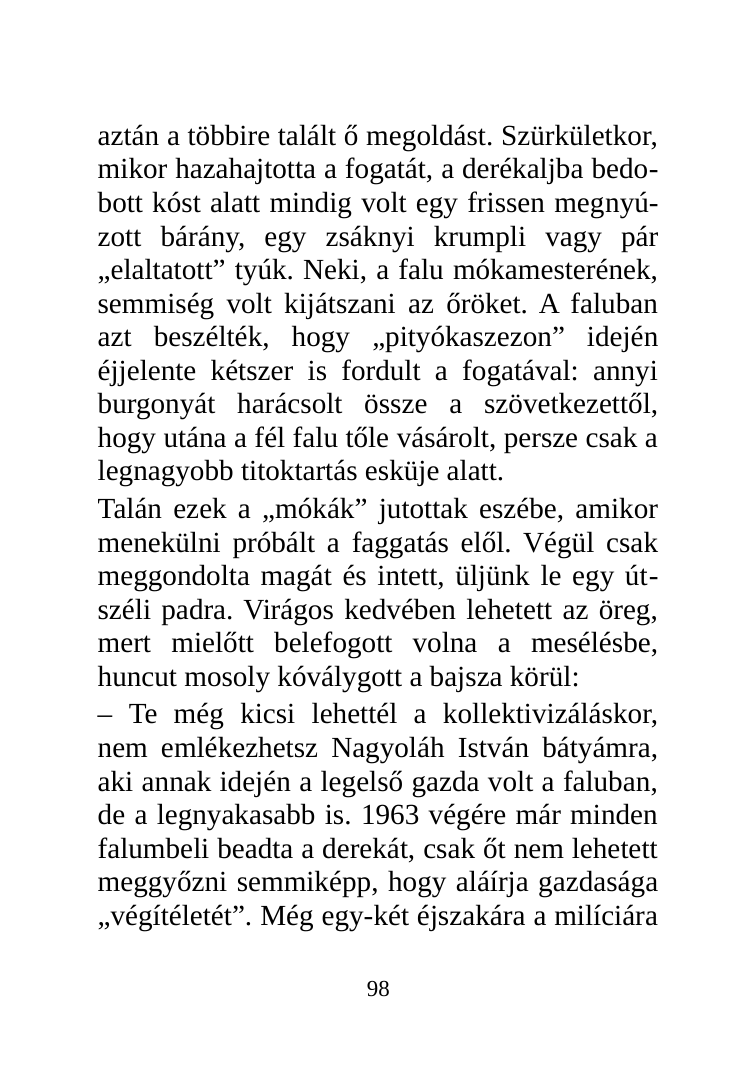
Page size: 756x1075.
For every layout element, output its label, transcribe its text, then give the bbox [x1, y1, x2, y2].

text – Te még kicsi lehettél a kollektivizáláskor, nem emlékezhetsz Nagyoláh István bátyámra, aki annak idején a legelső gazda volt a faluban, de a legnyakasabb is. 1963 végére már minden falumbeli beadta a derekát, csak őt nem lehetett meggyőzni semmiképp, hogy aláírja gazdasága „végítéletét”. Még egy-két éjszakára a milíciára [97, 697, 658, 931]
text aztán a többire talált ő megoldást. Szürkületkor, mikor hazahajtotta a fogatát, a derékaljba bedo­bott kóst alatt mindig volt egy frissen meg­nyú­zott bárány, egy zsáknyi krumpli vagy pár „elaltatott” tyúk. Neki, a falu mókamesterének, semmiség volt kijátszani az őröket. A faluban azt beszélték, hogy „pityókaszezon” idején éjjelente kétszer is fordult a fogatával: annyi burgonyát harácsolt össze a szövetkezettől, hogy utána a fél falu tőle vásárolt, persze csak a legnagyobb titoktartás esküje alatt. [97, 118, 658, 487]
text Talán ezek a „mókák” jutottak eszébe, amikor menekülni próbált a faggatás elől. Végül csak meggondolta magát és intett, üljünk le egy út­széli padra. Virágos kedvében lehetett az öreg, mert mielőtt belefogott volna a mesélésbe, huncut mosoly kóválygott a bajsza körül: [97, 491, 658, 692]
